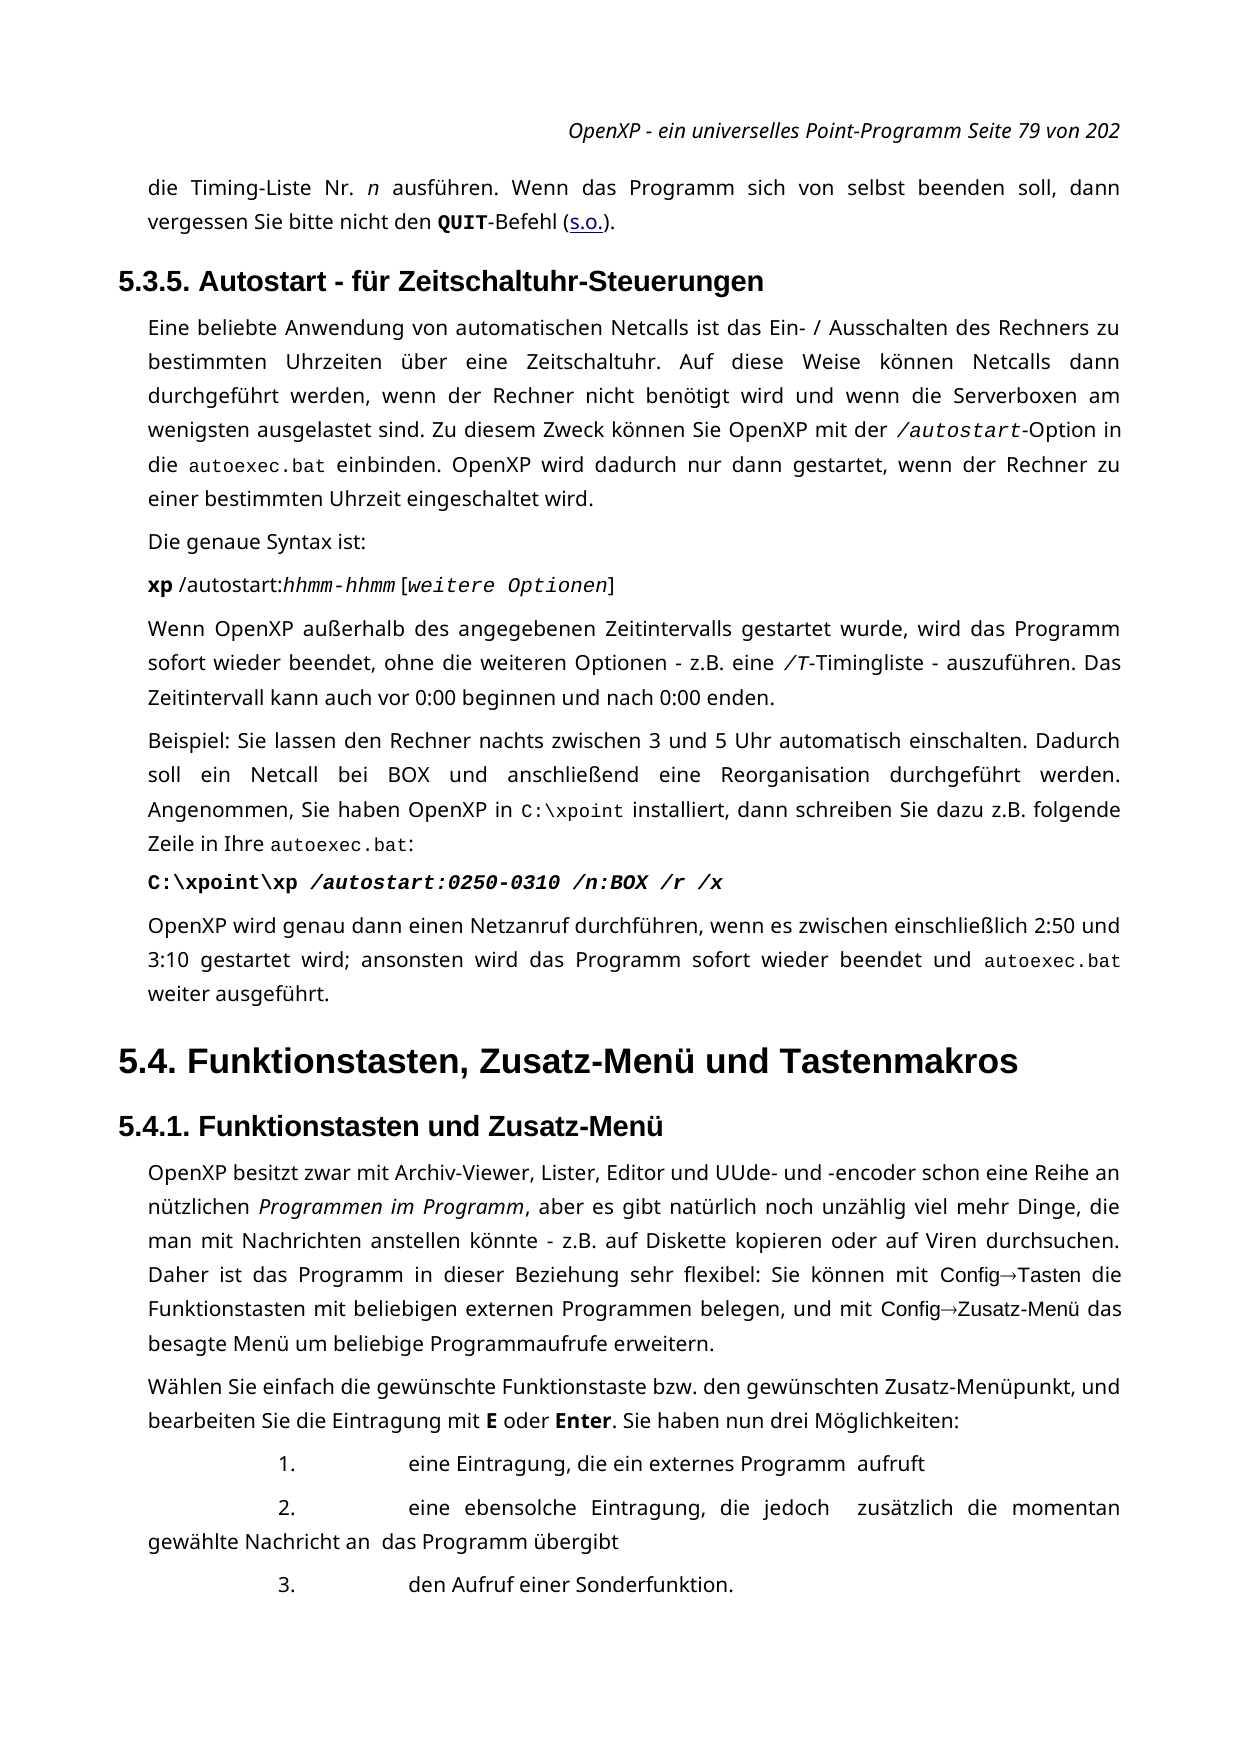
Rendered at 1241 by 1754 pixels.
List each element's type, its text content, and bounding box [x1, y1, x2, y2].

text die Timing-Liste Nr. n ausführen. Wenn das Programm sich von selbst beenden soll, dann vergessen Sie bitte nicht den QUIT-Befehl (s.o.). [148, 173, 1122, 236]
text Eine beliebte Anwendung von automatischen Netcalls ist das Ein- / Ausschalten des Rechners zu bestimmten Uhrzeiten über eine Zeitschaltuhr. Auf diese Weise können Netcalls dann durchgeführt werden, wenn der Rechner nicht benötigt wird und wenn die Serverboxen am wenigsten ausgelastet sind. Zu diesem Zweck können Sie OpenXP mit der /autostart-Option in die autoexec.bat einbinden. OpenXP wird dadurch nur dann gestartet, wenn der Rechner zu einer bestimmten Uhrzeit eingeschaltet wird. [148, 312, 1122, 512]
text C:\xpoint\xp /autostart:0250-0310 /n:BOX /r /x [148, 872, 1122, 896]
text Wählen Sie einfach die gewünschte Funktionstaste bzw. den gewünschten Zusatz-Menüpunkt, und bearbeiten Sie die Eintragung mit E oder Enter. Sie haben nun drei Möglichkeiten: [148, 1372, 1122, 1434]
subtitle 5.4.1. Funktionstasten und Zusatz-Menü [118, 1104, 1122, 1143]
text Die genaue Syntax ist: [148, 527, 1122, 556]
text xp /autostart:hhmm-hhmm [weitere Optionen] [148, 570, 1122, 599]
text Wenn OpenXP außerhalb des angegebenen Zeitintervalls gestartet wurde, wird das Programm sofort wieder beendet, ohne die weiteren Optionen - z.B. eine /T-Timingliste - auszuführen. Das Zeitintervall kann auch vor 0:00 beginnen und nach 0:00 enden. [148, 614, 1122, 711]
subtitle 5.3.5. Autostart - für Zeitschaltuhr-Steuerungen [118, 259, 1122, 298]
text 1. eine Eintragung, die ein externes Programm aufruft [148, 1449, 1122, 1478]
text Beispiel: Sie lassen den Rechner nachts zwischen 3 und 5 Uhr automatisch einschalten. Dadurch soll ein Netcall bei BOX und anschließend eine Reorganisation durchgeführt werden. Angenommen, Sie haben OpenXP in C:\xpoint installiert, dann schreiben Sie dazu z.B. folgende Zeile in Ihre autoexec.bat: [148, 726, 1122, 857]
text 2. eine ebensolche Eintragung, die jedoch zusätzlich die momentan gewählte Nachricht an das Programm übergibt [148, 1493, 1122, 1555]
subtitle 5.4. Funktionstasten, Zusatz-Menü und Tastenmakros [118, 1034, 1122, 1081]
text 3. den Aufruf einer Sonderfunktion. [148, 1570, 1122, 1599]
text OpenXP besitzt zwar mit Archiv-Viewer, Lister, Editor und UUde- und -encoder schon eine Reihe an nützlichen Programmen im Programm, aber es gibt natürlich noch unzählig viel mehr Dinge, die man mit Nachrichten anstellen könnte - z.B. auf Diskette kopieren oder auf Viren durchsuchen. Daher ist das Programm in dieser Beziehung sehr flexibel: Sie können mit Config®Tasten die Funktionstasten mit beliebigen externen Programmen belegen, und mit Config®Zusatz-Menü das besagte Menü um beliebige Programmaufrufe erweitern. [148, 1158, 1122, 1357]
text OpenXP wird genau dann einen Netzanruf durchführen, wenn es zwischen einschließlich 2:50 und 3:10 gestartet wird; ansonsten wird das Programm sofort wieder beendet und autoexec.bat weiter ausgeführt. [148, 911, 1122, 1008]
